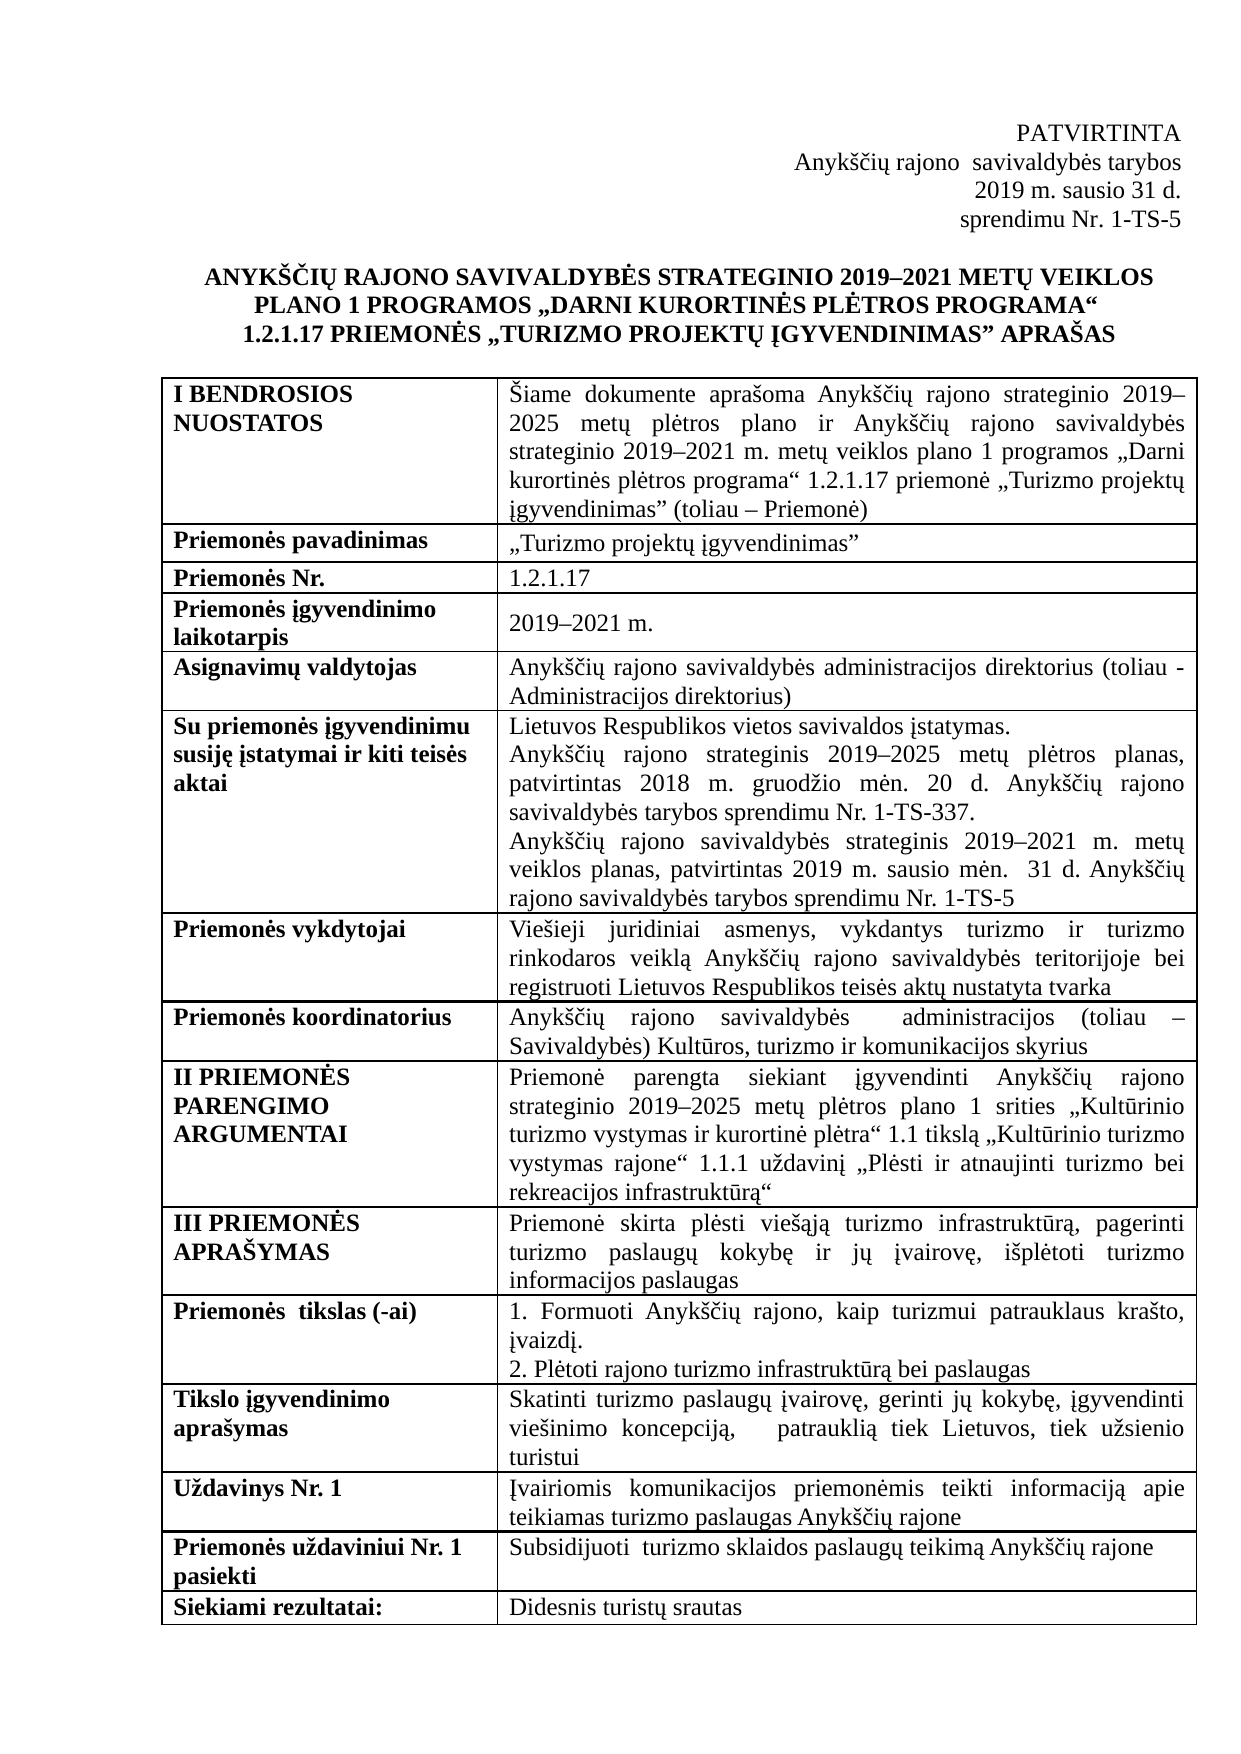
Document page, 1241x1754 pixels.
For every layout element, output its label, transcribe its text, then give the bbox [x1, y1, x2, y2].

text 2019 m. sausio 31 d. [177, 176, 1181, 204]
table_cell Didesnis turistų srautas [498, 1592, 1196, 1623]
table_cell Priemonės uždaviniui Nr. 1 pasiekti [163, 1533, 497, 1590]
table_cell Siekiami rezultatai: [163, 1592, 497, 1623]
table_cell II PRIEMONĖS PARENGIMO ARGUMENTAI [163, 1062, 497, 1206]
table_cell Priemonės tikslas (-ai) [163, 1296, 497, 1382]
text Anykščių rajono savivaldybės tarybos [327, 147, 1181, 176]
table_cell Lietuvos Respublikos vietos savivaldos įstatymas. Anykščių rajono strateginis 2019–2025 metų plėtros planas, patvirtintas 2018 m. gruodžio mėn. 20 d. Anykščių rajono savivaldybės tarybos sprendimu Nr. 1-TS-337. Anykščių rajono savivaldybės strateginis 2019–2021 m. metų veiklos planas, patvirtintas 2019 m. sausio mėn. 31 d. Anykščių rajono savivaldybės tarybos sprendimu Nr. 1-TS-5 [498, 711, 1196, 912]
text ANYKŠČIŲ RAJONO SAVIVALDYBĖS STRATEGINIO 2019–2021 METŲ VEIKLOS PLANO 1 PROGRAMOS „DARNI KURORTINĖS PLĖTROS PROGRAMA“ [177, 262, 1181, 319]
table_cell Su priemonės įgyvendinimu susiję įstatymai ir kiti teisės aktai [163, 711, 497, 912]
table_cell III PRIEMONĖS APRAŠYMAS [163, 1208, 497, 1294]
table_cell Priemonė skirta plėsti viešąją turizmo infrastruktūrą, pagerinti turizmo paslaugų kokybę ir jų įvairovę, išplėtoti turizmo informacijos paslaugas [498, 1208, 1196, 1294]
table_header Šiame dokumente aprašoma Anykščių rajono strateginio 2019–2025 metų plėtros plano ir Anykščių rajono savivaldybės strateginio 2019–2021 m. metų veiklos plano 1 programos „Darni kurortinės plėtros programa“ 1.2.1.17 priemonė „Turizmo projektų įgyvendinimas” (toliau – Priemonė) [498, 379, 1196, 523]
table_header I BENDROSIOS NUOSTATOS [163, 379, 497, 523]
table_cell Subsidijuoti turizmo sklaidos paslaugų teikimą Anykščių rajone [498, 1533, 1196, 1590]
text PATVIRTINTA [327, 118, 1181, 147]
table_cell Viešieji juridiniai asmenys, vykdantys turizmo ir turizmo rinkodaros veiklą Anykščių rajono savivaldybės teritorijoje bei registruoti Lietuvos Respublikos teisės aktų nustatyta tvarka [498, 914, 1196, 1000]
table_cell Uždavinys Nr. 1 [163, 1473, 497, 1530]
table_cell Priemonės koordinatorius [163, 1003, 497, 1060]
table_cell Tikslo įgyvendinimo aprašymas [163, 1385, 497, 1471]
table_cell Priemonės pavadinimas [163, 525, 497, 561]
table_cell 2019–2021 m. [498, 594, 1196, 651]
table_cell Anykščių rajono savivaldybės administracijos (toliau – Savivaldybės) Kultūros, turizmo ir komunikacijos skyrius [498, 1003, 1196, 1060]
table_cell Anykščių rajono savivaldybės administracijos direktorius (toliau - Administracijos direktorius) [498, 652, 1196, 710]
table_cell Priemonės Nr. [163, 563, 497, 592]
table_cell Priemonė parengta siekiant įgyvendinti Anykščių rajono strateginio 2019–2025 metų plėtros plano 1 srities „Kultūrinio turizmo vystymas ir kurortinė plėtra“ 1.1 tikslą „Kultūrinio turizmo vystymas rajone“ 1.1.1 uždavinį „Plėsti ir atnaujinti turizmo bei rekreacijos infrastruktūrą“ [498, 1062, 1196, 1206]
table_cell Priemonės įgyvendinimo laikotarpis [163, 594, 497, 651]
text 1.2.1.17 PRIEMONĖS „TURIZMO PROJEKTŲ ĮGYVENDINIMAS” APRAŠAS [177, 319, 1181, 348]
table_cell Asignavimų valdytojas [163, 652, 497, 710]
table_cell 1. Formuoti Anykščių rajono, kaip turizmui patrauklaus krašto, įvaizdį. 2. Plėtoti rajono turizmo infrastruktūrą bei paslaugas [498, 1296, 1196, 1382]
table_cell Skatinti turizmo paslaugų įvairovę, gerinti jų kokybę, įgyvendinti viešinimo koncepciją, patrauklią tiek Lietuvos, tiek užsienio turistui [498, 1385, 1196, 1471]
text sprendimu Nr. 1-TS-5 [177, 204, 1181, 233]
table_cell 1.2.1.17 [498, 563, 1196, 592]
table_cell Įvairiomis komunikacijos priemonėmis teikti informaciją apie teikiamas turizmo paslaugas Anykščių rajone [498, 1473, 1196, 1530]
table_cell „Turizmo projektų įgyvendinimas” [498, 525, 1196, 561]
table_cell Priemonės vykdytojai [163, 914, 497, 1000]
